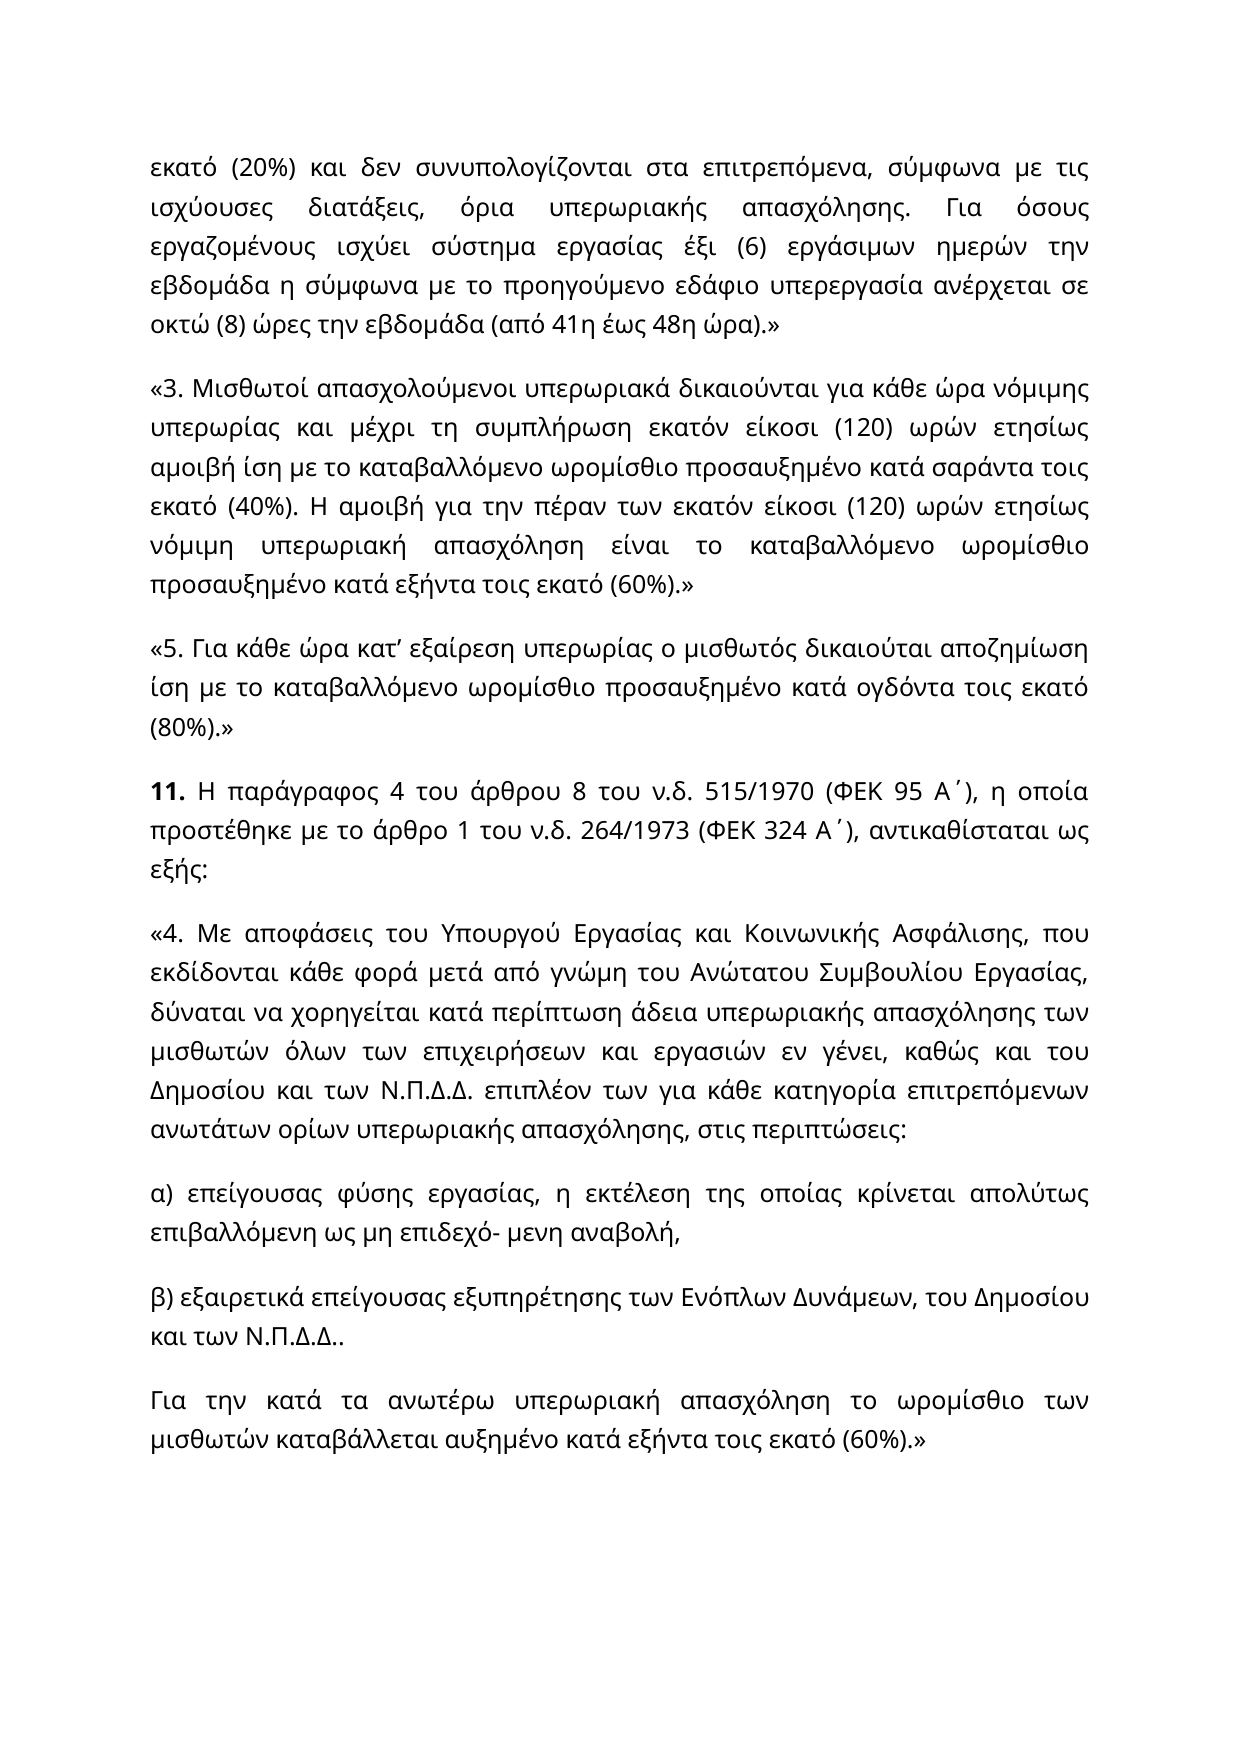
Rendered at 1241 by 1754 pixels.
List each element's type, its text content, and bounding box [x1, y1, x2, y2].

text «4. Με αποφάσεις του Υπουργού Εργασίας και Κοινωνικής Ασφάλισης, που εκδίδονται κάθε φορά μετά από γνώμη του Ανώτατου Συμβουλίου Εργασίας, δύναται να χορηγείται κατά περίπτωση άδεια υπερωριακής απασχόλησης των μισθωτών όλων των επιχειρήσεων και εργασιών εν γένει, καθώς και του Δημοσίου και των Ν.Π.Δ.Δ. επιπλέον των για κάθε κατηγορία επιτρεπόμενων ανωτάτων ορίων υπερωριακής απασχόλησης, στις περιπτώσεις: [150, 916, 1090, 1146]
text «3. Μισθωτοί απασχολούμενοι υπερωριακά δικαιούνται για κάθε ώρα νόμιμης υπερωρίας και μέχρι τη συμπλήρωση εκατόν είκοσι (120) ωρών ετησίως αμοιβή ίση με το καταβαλλόμενο ωρομίσθιο προσαυξημένο κατά σαράντα τοις εκατό (40%). Η αμοιβή για την πέραν των εκατόν είκοσι (120) ωρών ετησίως νόμιμη υπερωριακή απασχόληση είναι το καταβαλλόμενο ωρομίσθιο προσαυξημένο κατά εξήντα τοις εκατό (60%).» [150, 371, 1090, 601]
text α) επείγουσας φύσης εργασίας, η εκτέλεση της οποίας κρίνεται απολύτως επιβαλλόμενη ως μη επιδεχό- μενη αναβολή, [150, 1176, 1090, 1249]
text εκατό (20%) και δεν συνυπολογίζονται στα επιτρεπόμενα, σύμφωνα με τις ισχύουσες διατάξεις, όρια υπερωριακής απασχόλησης. Για όσους εργαζομένους ισχύει σύστημα εργασίας έξι (6) εργάσιμων ημερών την εβδομάδα η σύμφωνα με το προηγούμενο εδάφιο υπερεργασία ανέρχεται σε οκτώ (8) ώρες την εβδομάδα (από 41η έως 48η ώρα).» [150, 150, 1090, 341]
text «5. Για κάθε ώρα κατ’ εξαίρεση υπερωρίας ο μισθωτός δικαιούται αποζημίωση ίση με το καταβαλλόμενο ωρομίσθιο προσαυξημένο κατά ογδόντα τοις εκατό (80%).» [150, 631, 1090, 743]
text 11. Η παράγραφος 4 του άρθρου 8 του ν.δ. 515/1970 (ΦΕΚ 95 Α΄), η οποία προστέθηκε με το άρθρο 1 του ν.δ. 264/1973 (ΦΕΚ 324 Α΄), αντικαθίσταται ως εξής: [150, 773, 1090, 886]
text Για την κατά τα ανωτέρω υπερωριακή απασχόληση το ωρομίσθιο των μισθωτών καταβάλλεται αυξημένο κατά εξήντα τοις εκατό (60%).» [150, 1382, 1090, 1456]
text β) εξαιρετικά επείγουσας εξυπηρέτησης των Ενόπλων Δυνάμεων, του Δημοσίου και των Ν.Π.Δ.Δ.. [150, 1279, 1090, 1352]
